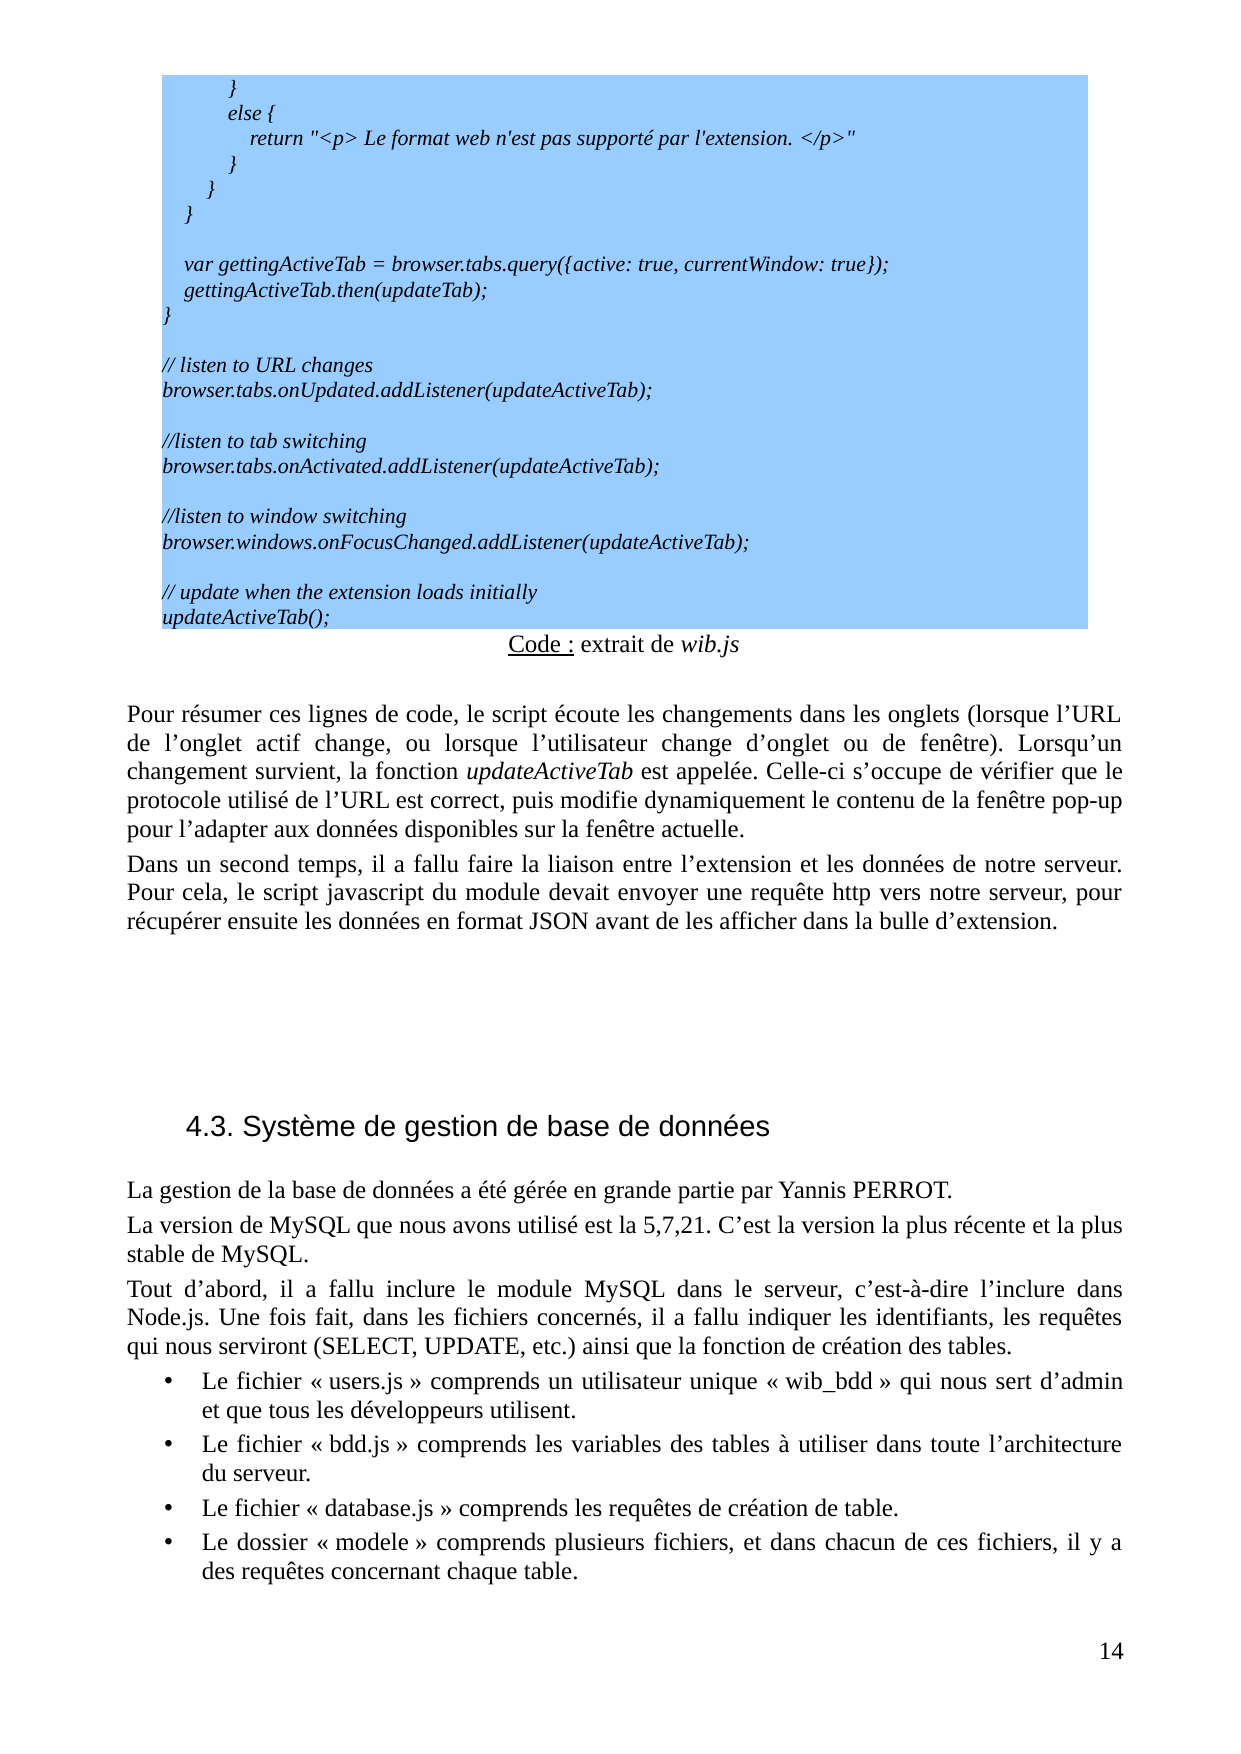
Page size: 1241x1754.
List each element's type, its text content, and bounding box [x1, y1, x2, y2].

text //listen to window switching [162, 503, 1088, 529]
text } [162, 201, 1088, 226]
text browser.windows.onFocusChanged.addListener(updateActiveTab); [162, 529, 1088, 554]
text gettingActiveTab.then(updateTab); [162, 277, 1088, 302]
text } [162, 151, 1088, 176]
list Le fichier « database.js » comprends les requêtes de création de table. [164, 1493, 1123, 1522]
text // update when the extension loads initially [162, 579, 1088, 604]
text updateActiveTab(); [162, 604, 1088, 629]
list Le fichier « bdd.js » comprends les variables des tables à utiliser dans toute l’architecture du serveur. [164, 1429, 1123, 1487]
list Le dossier « modele » comprends plusieurs fichiers, et dans chacun de ces fichiers, il y a des requêtes concernant chaque table. [164, 1527, 1123, 1585]
text Code : extrait de wib.js [127, 629, 1123, 658]
text Dans un second temps, il a fallu faire la liaison entre l’extension et les données de notre serveur. Pour cela, le script javascript du module devait envoyer une requête http vers notre serveur, pour récupérer ensuite les données en format JSON avant de les afficher dans la bulle d’extension. [127, 849, 1123, 935]
text // listen to URL changes [162, 352, 1088, 377]
text else { [162, 100, 1088, 125]
text browser.tabs.onActivated.addListener(updateActiveTab); [162, 453, 1088, 478]
text Tout d’abord, il a fallu inclure le module MySQL dans le serveur, c’est-à-dire l’inclure dans Node.js. Une fois fait, dans les fichiers concernés, il a fallu indiquer les identifiants, les requêtes qui nous serviront (SELECT, UPDATE, etc.) ainsi que la fonction de création des tables. [127, 1274, 1123, 1360]
text Pour résumer ces lignes de code, le script écoute les changements dans les onglets (lorsque l’URL de l’onglet actif change, ou lorsque l’utilisateur change d’onglet ou de fenêtre). Lorsqu’un changement survient, la fonction updateActiveTab est appelée. Celle-ci s’occupe de vérifier que le protocole utilisé de l’URL est correct, puis modifie dynamiquement le contenu de la fenêtre pop-up pour l’adapter aux données disponibles sur la fenêtre actuelle. [127, 699, 1123, 843]
subtitle 4.3. Système de gestion de base de données [186, 1108, 1123, 1142]
text } [162, 302, 1088, 327]
text return "<p> Le format web n'est pas supporté par l'extension. </p>" [162, 125, 1088, 151]
text //listen to tab switching [162, 428, 1088, 453]
list Le fichier « users.js » comprends un utilisateur unique « wib_bdd » qui nous sert d’admin et que tous les développeurs utilisent. [164, 1366, 1123, 1423]
text La gestion de la base de données a été gérée en grande partie par Yannis PERROT. [127, 1176, 1123, 1204]
text La version de MySQL que nous avons utilisé est la 5,7,21. C’est la version la plus récente et la plus stable de MySQL. [127, 1210, 1123, 1268]
text browser.tabs.onUpdated.addListener(updateActiveTab); [162, 377, 1088, 403]
text } [162, 75, 1088, 100]
text } [162, 176, 1088, 201]
text var gettingActiveTab = browser.tabs.query({active: true, currentWindow: true}); [162, 251, 1088, 277]
